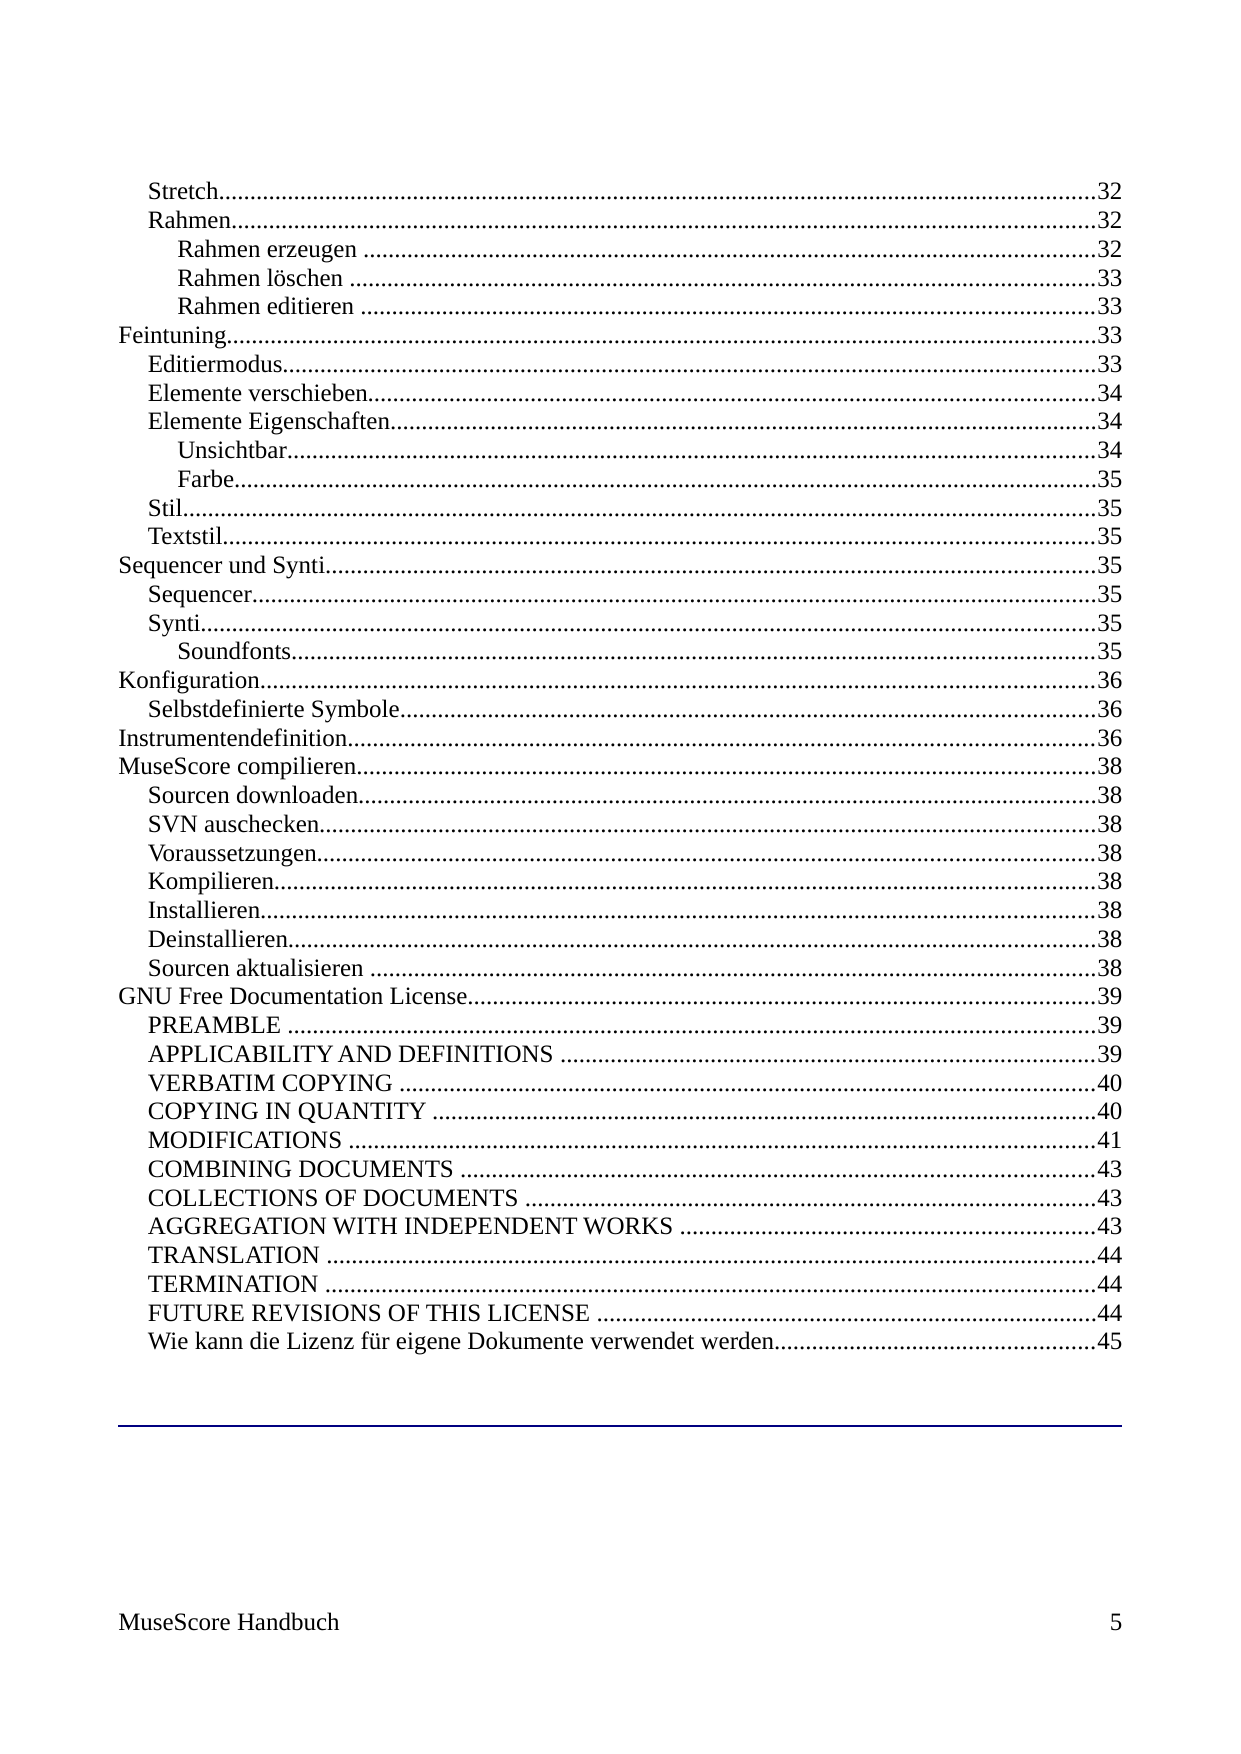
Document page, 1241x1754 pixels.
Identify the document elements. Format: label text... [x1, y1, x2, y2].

text Sequencer 35 [148, 579, 1122, 608]
text FUTURE REVISIONS OF THIS LICENSE 44 [148, 1298, 1122, 1326]
text Sourcen aktualisieren 38 [148, 953, 1122, 981]
text Wie kann die Lizenz für eigene Dokumente verwendet werden 45 [148, 1326, 1122, 1355]
text Textstil 35 [148, 521, 1122, 550]
text Rahmen 32 [148, 205, 1122, 234]
text Elemente verschieben 34 [148, 378, 1122, 406]
text Synti 35 [148, 608, 1122, 636]
text TERMINATION 44 [148, 1269, 1122, 1298]
text MuseScore compilieren 38 [118, 751, 1122, 780]
text Kompilieren 38 [148, 866, 1122, 895]
text Instrumentendefinition 36 [118, 723, 1122, 751]
text COPYING IN QUANTITY 40 [148, 1096, 1122, 1125]
text GNU Free Documentation License 39 [118, 981, 1122, 1010]
text VERBATIM COPYING 40 [148, 1068, 1122, 1096]
text Stil 35 [148, 493, 1122, 521]
text TRANSLATION 44 [148, 1240, 1122, 1269]
text Rahmen löschen 33 [177, 263, 1122, 291]
text AGGREGATION WITH INDEPENDENT WORKS 43 [148, 1211, 1122, 1240]
text Voraussetzungen 38 [148, 838, 1122, 866]
text Feintuning 33 [118, 320, 1122, 349]
text Unsichtbar 34 [177, 435, 1122, 464]
text Installieren 38 [148, 895, 1122, 924]
text Selbstdefinierte Symbole 36 [148, 694, 1122, 723]
text PREAMBLE 39 [148, 1010, 1122, 1039]
text Deinstallieren 38 [148, 924, 1122, 953]
text SVN auschecken 38 [148, 809, 1122, 838]
text COMBINING DOCUMENTS 43 [148, 1154, 1122, 1183]
text Editiermodus 33 [148, 349, 1122, 378]
text Elemente Eigenschaften 34 [148, 406, 1122, 435]
text APPLICABILITY AND DEFINITIONS 39 [148, 1039, 1122, 1068]
text Konfiguration 36 [118, 665, 1122, 694]
text COLLECTIONS OF DOCUMENTS 43 [148, 1183, 1122, 1211]
text Stretch 32 [148, 176, 1122, 205]
text MODIFICATIONS 41 [148, 1125, 1122, 1154]
text Rahmen editieren 33 [177, 291, 1122, 320]
text Farbe 35 [177, 464, 1122, 493]
text Soundfonts 35 [177, 636, 1122, 665]
text Sourcen downloaden 38 [148, 780, 1122, 809]
text Rahmen erzeugen 32 [177, 234, 1122, 263]
text Sequencer und Synti 35 [118, 550, 1122, 579]
